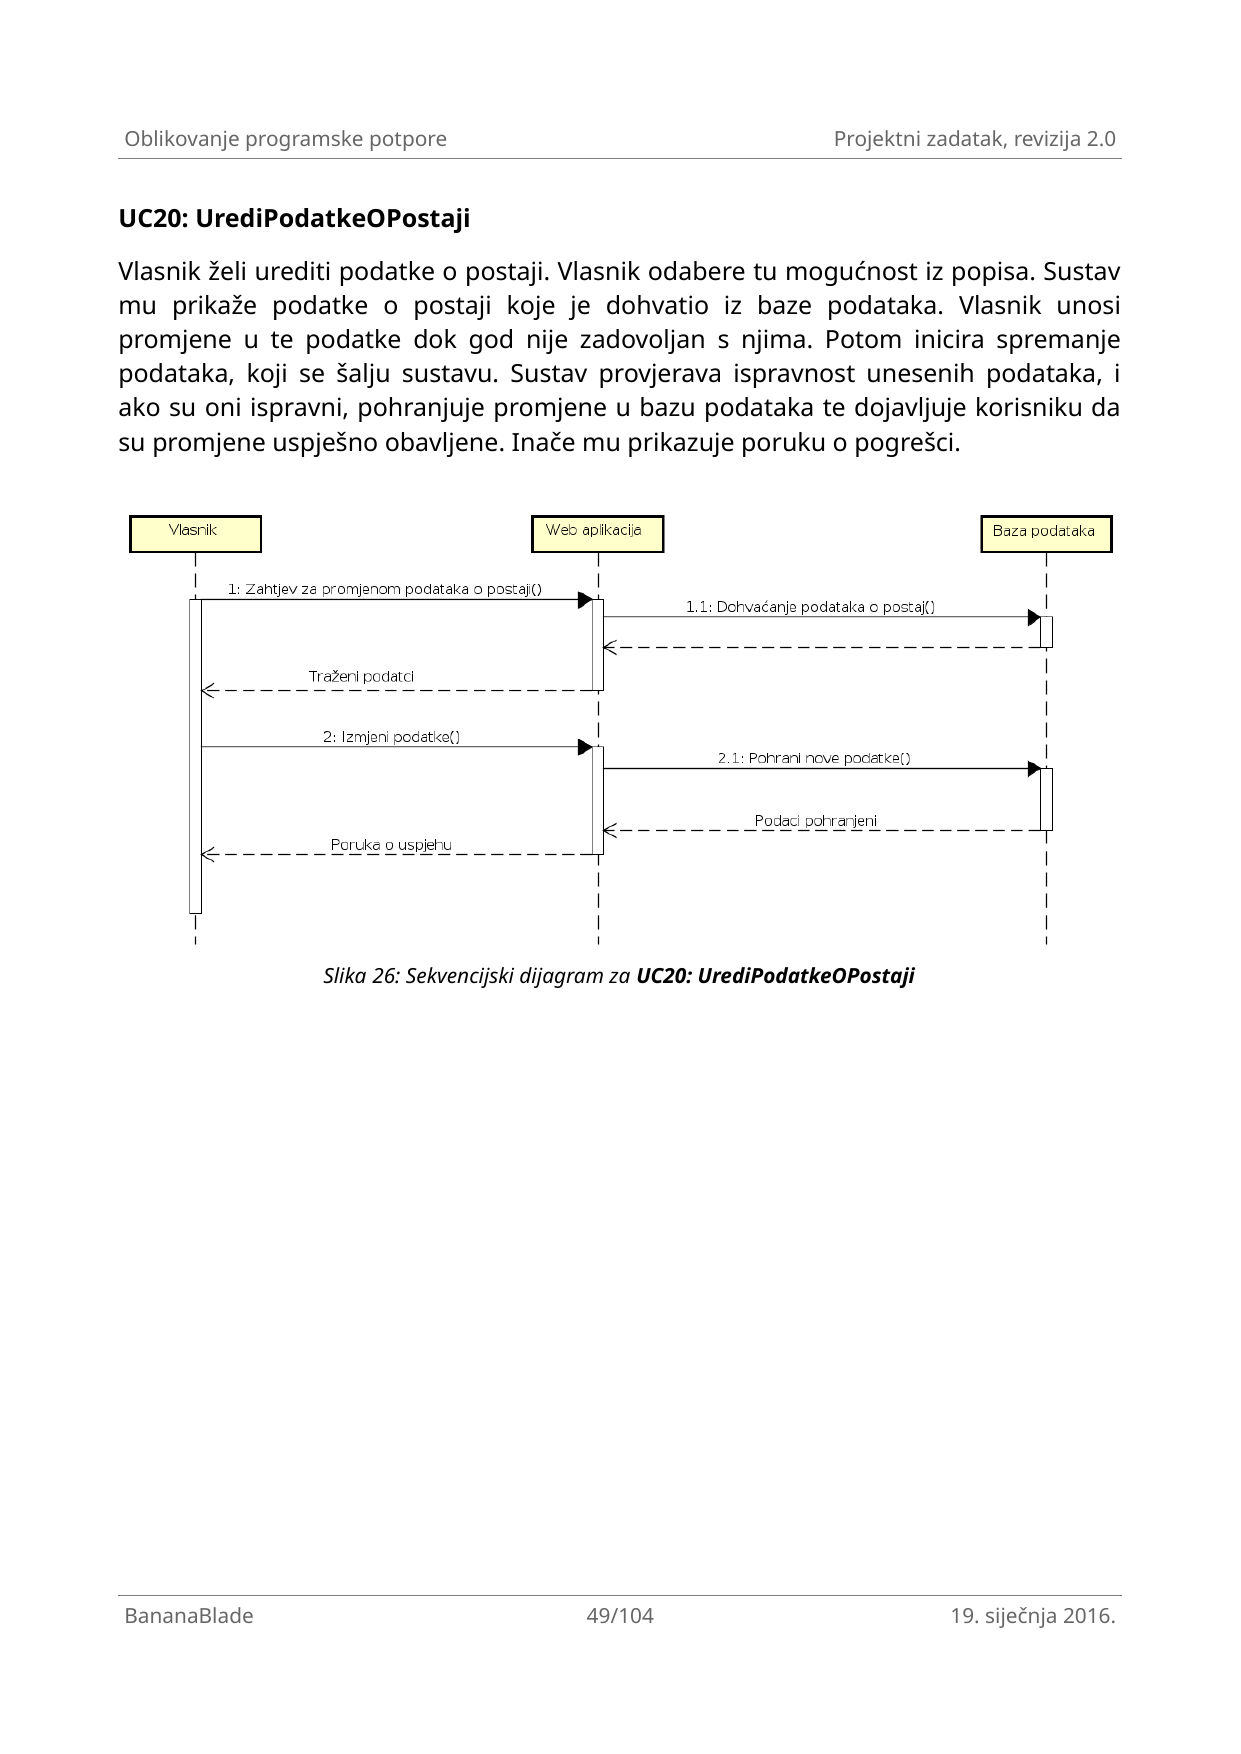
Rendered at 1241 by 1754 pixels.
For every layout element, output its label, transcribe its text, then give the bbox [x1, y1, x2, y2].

text Slika 26: Sekvencijski dijagram za UC20: UrediPodatkeOPostaji [118, 956, 1122, 989]
text Vlasnik želi urediti podatke o postaji. Vlasnik odabere tu mogućnost iz popisa. Sustav mu prikaže podatke o postaji koje je dohvatio iz baze podataka. Vlasnik unosi promjene u te podatke dok god nije zadovoljan s njima. Potom inicira spremanje podataka, koji se šalju sustavu. Sustav provjerava ispravnost unesenih podataka, i ako su oni ispravni, pohranjuje promjene u bazu podataka te dojavljuje korisniku da su promjene uspješno obavljene. Inače mu prikazuje poruku o pogrešci. [118, 254, 1122, 458]
picture [118, 504, 1123, 956]
subtitle UC20: UrediPodatkeOPostaji [118, 201, 1122, 234]
